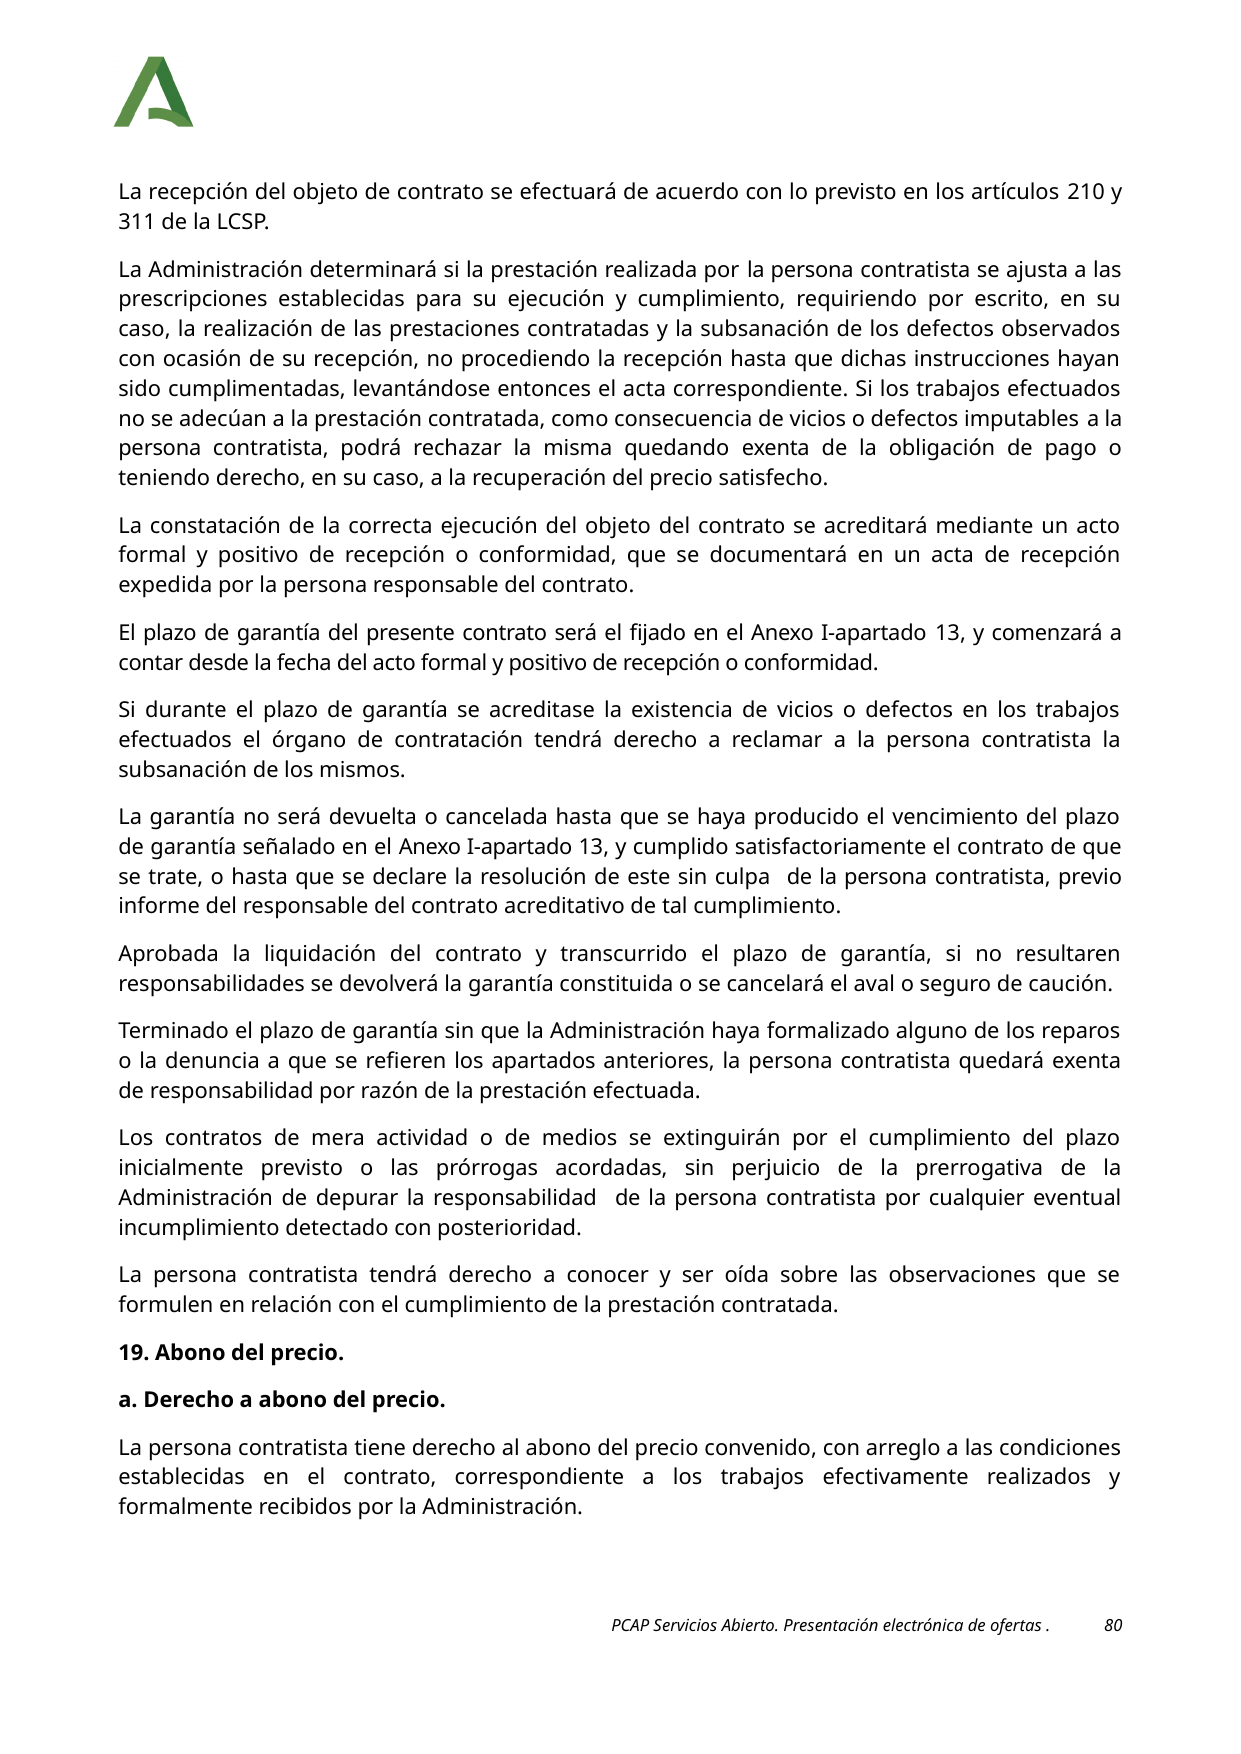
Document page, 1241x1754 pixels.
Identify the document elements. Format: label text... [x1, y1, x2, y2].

picture [109, 52, 198, 131]
text La garantía no será devuelta o cancelada hasta que se haya producido el vencimiento del plazo de garantía señalado en el Anexo I-apartado 13, y cumplido satisfactoriamente el contrato de que se trate, o hasta que se declare la resolución de este sin culpa de la persona contratista, previo informe del responsable del contrato acreditativo de tal cumplimiento. [118, 801, 1122, 920]
text Si durante el plazo de garantía se acreditase la existencia de vicios o defectos en los trabajos efectuados el órgano de contratación tendrá derecho a reclamar a la persona contratista la subsanación de los mismos. [118, 694, 1122, 783]
text a. Derecho a abono del precio. [118, 1384, 1122, 1414]
text La recepción del objeto de contrato se efectuará de acuerdo con lo previsto en los artículos 210 y 311 de la LCSP. [118, 176, 1122, 236]
text La persona contratista tiene derecho al abono del precio convenido, con arreglo a las condiciones establecidas en el contrato, correspondiente a los trabajos efectivamente realizados y formalmente recibidos por la Administración. [118, 1432, 1122, 1521]
text La persona contratista tendrá derecho a conocer y ser oída sobre las observaciones que se formulen en relación con el cumplimiento de la prestación contratada. [118, 1259, 1122, 1319]
text El plazo de garantía del presente contrato será el fijado en el Anexo I-apartado 13, y comenzará a contar desde la fecha del acto formal y positivo de recepción o conformidad. [118, 617, 1122, 676]
text Aprobada la liquidación del contrato y transcurrido el plazo de garantía, si no resultaren responsabilidades se devolverá la garantía constituida o se cancelará el aval o seguro de caución. [118, 938, 1122, 998]
text La constatación de la correcta ejecución del objeto del contrato se acreditará mediante un acto formal y positivo de recepción o conformidad, que se documentará en un acta de recepción expedida por la persona responsable del contrato. [118, 510, 1122, 599]
text Terminado el plazo de garantía sin que la Administración haya formalizado alguno de los reparos o la denuncia a que se refieren los apartados anteriores, la persona contratista quedará exenta de responsabilidad por razón de la prestación efectuada. [118, 1015, 1122, 1105]
text La Administración determinará si la prestación realizada por la persona contratista se ajusta a las prescripciones establecidas para su ejecución y cumplimiento, requiriendo por escrito, en su caso, la realización de las prestaciones contratadas y la subsanación de los defectos observados con ocasión de su recepción, no procediendo la recepción hasta que dichas instrucciones hayan sido cumplimentadas, levantándose entonces el acta correspondiente. Si los trabajos efectuados no se adecúan a la prestación contratada, como consecuencia de vicios o defectos imputables a la persona contratista, podrá rechazar la misma quedando exenta de la obligación de pago o teniendo derecho, en su caso, a la recuperación del precio satisfecho. [118, 254, 1122, 492]
subtitle 19. Abono del precio. [118, 1337, 1122, 1366]
text Los contratos de mera actividad o de medios se extinguirán por el cumplimiento del plazo inicialmente previsto o las prórrogas acordadas, sin perjuicio de la prerrogativa de la Administración de depurar la responsabilidad de la persona contratista por cualquier eventual incumplimiento detectado con posterioridad. [118, 1122, 1122, 1242]
